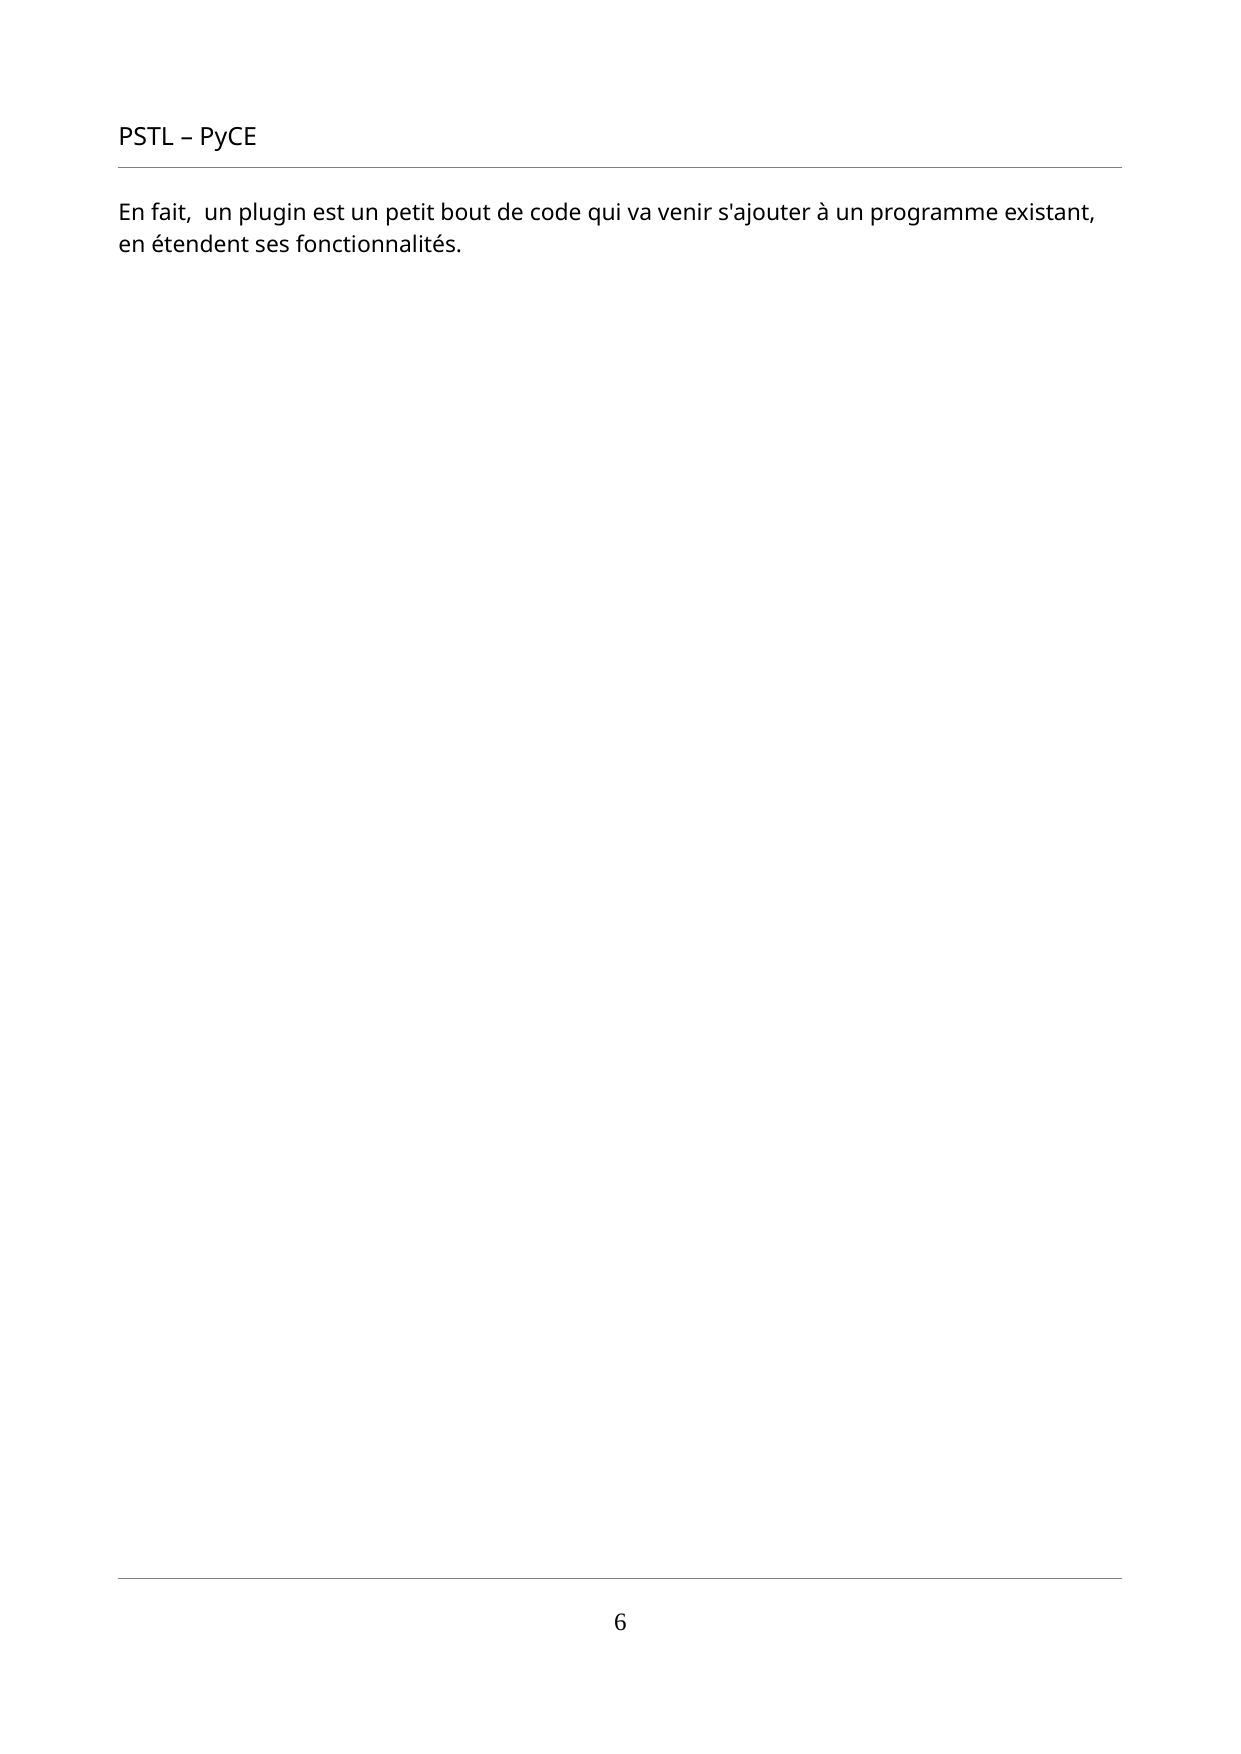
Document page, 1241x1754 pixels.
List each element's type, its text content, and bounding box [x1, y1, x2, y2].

text En fait, un plugin est un petit bout de code qui va venir s'ajouter à un programme existant, en étendent ses fonctionnalités. [118, 196, 1122, 259]
